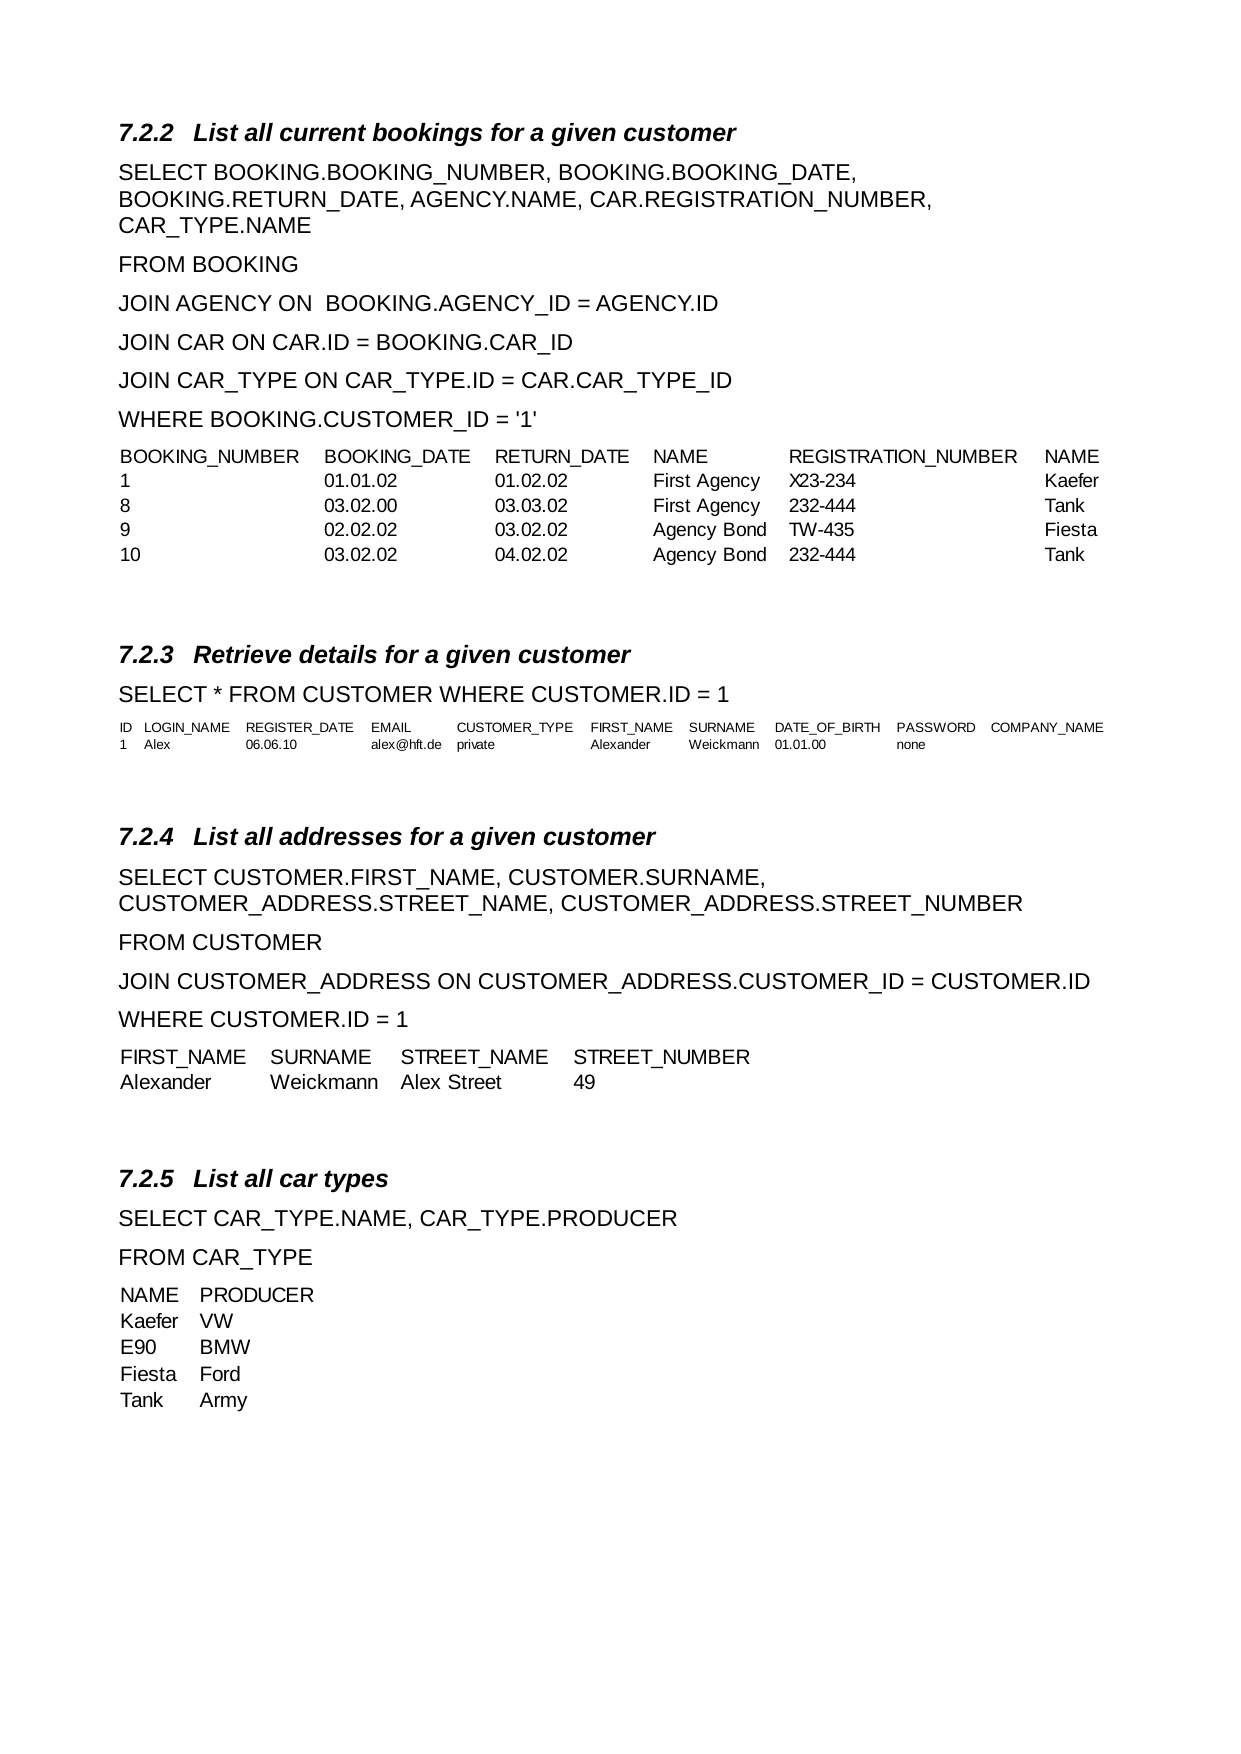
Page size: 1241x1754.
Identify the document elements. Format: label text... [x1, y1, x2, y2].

text SELECT BOOKING.BOOKING_NUMBER, BOOKING.BOOKING_DATE, BOOKING.RETURN_DATE, AGENCY.NAME, CAR.REGISTRATION_NUMBER, CAR_TYPE.NAME [118, 159, 1122, 238]
text JOIN CAR ON CAR.ID = BOOKING.CAR_ID [118, 329, 1122, 355]
text SELECT * FROM CUSTOMER WHERE CUSTOMER.ID = 1 [118, 681, 1122, 708]
text FROM BOOKING [118, 251, 1122, 277]
text FROM CUSTOMER [118, 929, 1122, 955]
subtitle Retrieve details for a given customer [118, 640, 1122, 669]
text JOIN CAR_TYPE ON CAR_TYPE.ID = CAR.CAR_TYPE_ID [118, 367, 1122, 394]
text JOIN CUSTOMER_ADDRESS ON CUSTOMER_ADDRESS.CUSTOMER_ID = CUSTOMER.ID [118, 968, 1122, 994]
subtitle List all addresses for a given customer [118, 822, 1122, 851]
subtitle List all car types [118, 1164, 1122, 1192]
text WHERE BOOKING.CUSTOMER_ID = '1' [118, 406, 1122, 433]
text JOIN AGENCY ON BOOKING.AGENCY_ID = AGENCY.ID [118, 290, 1122, 316]
text SELECT CAR_TYPE.NAME, CAR_TYPE.PRODUCER [118, 1205, 1122, 1231]
text SELECT CUSTOMER.FIRST_NAME, CUSTOMER.SURNAME, CUSTOMER_ADDRESS.STREET_NAME, CUSTOMER_ADDRESS.STREET_NUMBER [118, 863, 1122, 916]
text WHERE CUSTOMER.ID = 1 [118, 1006, 1122, 1033]
subtitle List all current bookings for a given customer [118, 118, 1122, 147]
text FROM CAR_TYPE [118, 1244, 1122, 1270]
